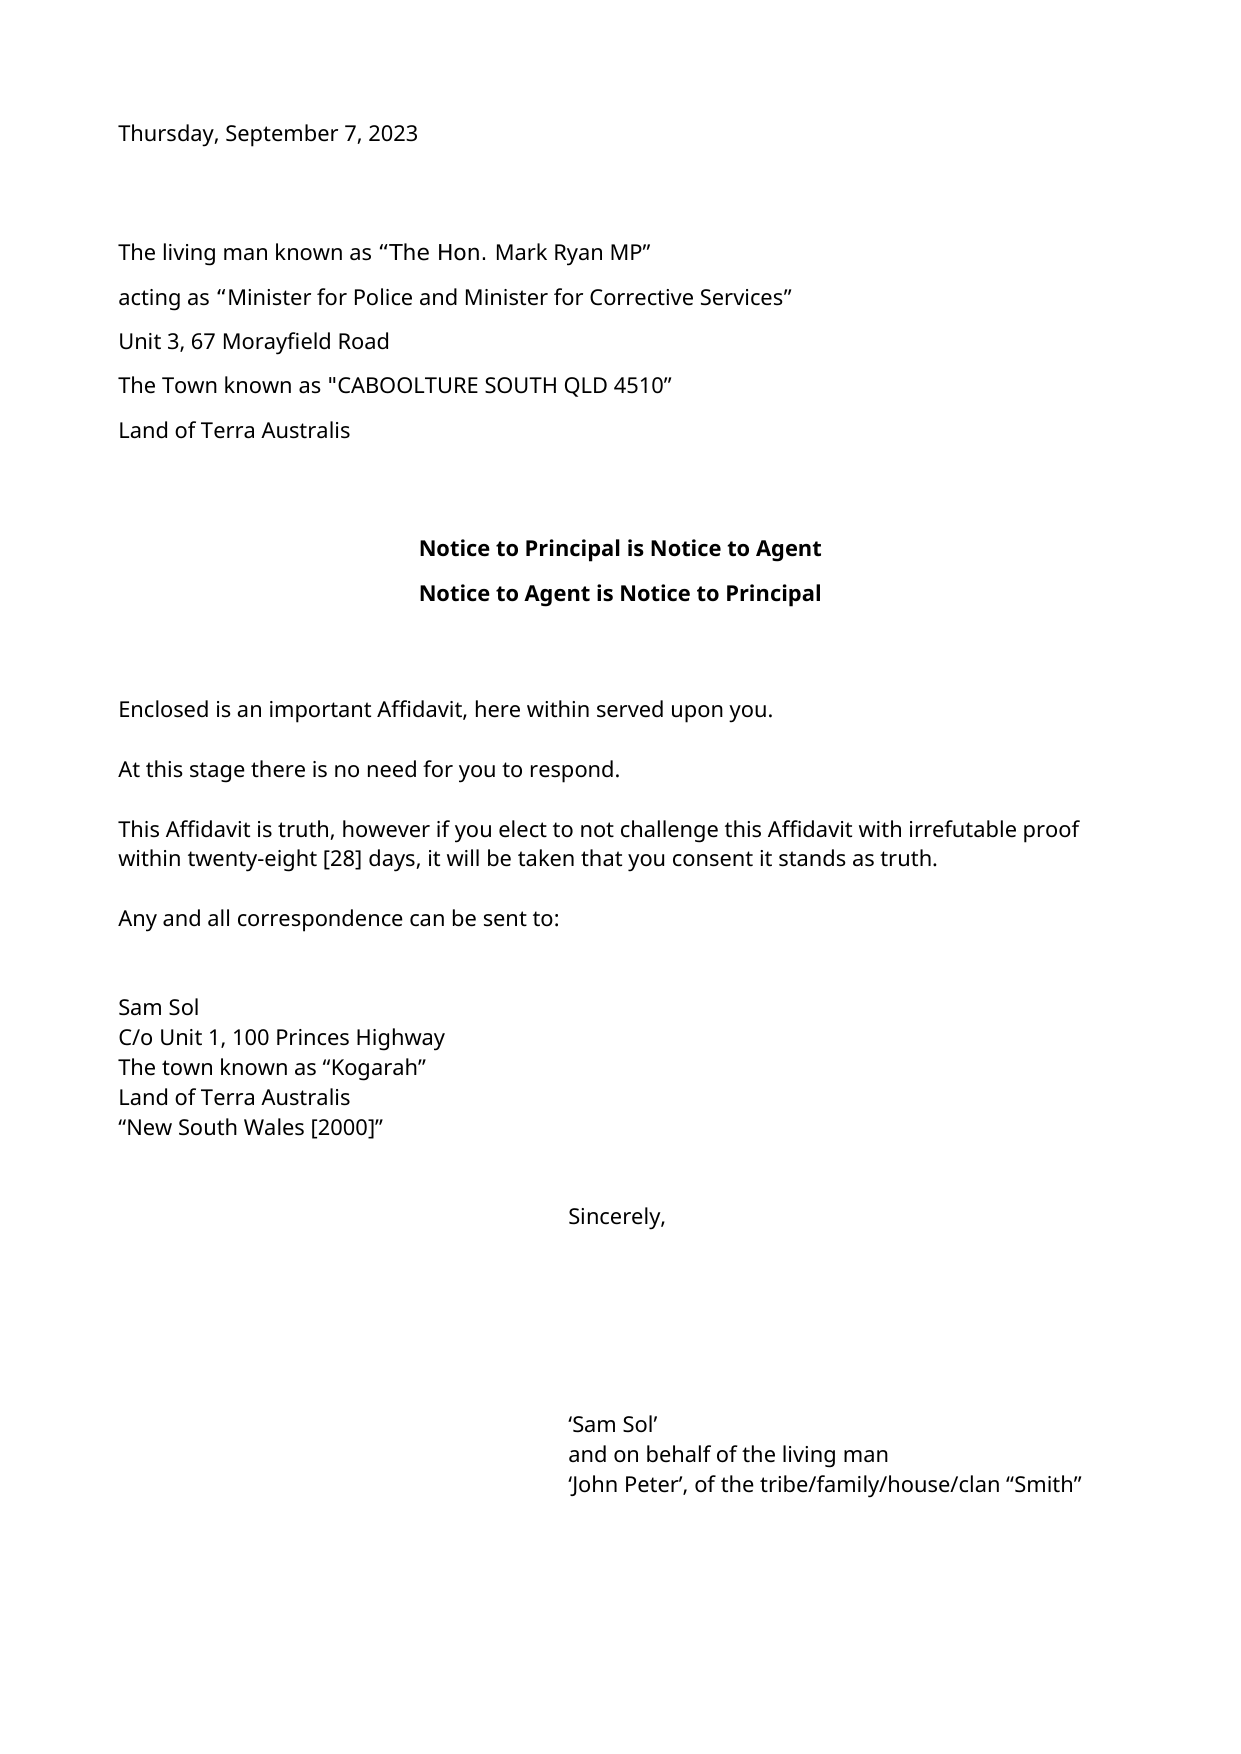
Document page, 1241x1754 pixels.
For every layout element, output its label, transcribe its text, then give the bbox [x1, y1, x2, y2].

text “New South Wales [2000]” [118, 1111, 1122, 1141]
text Sincerely, [568, 1201, 1122, 1231]
text ‘Sam Sol’ [568, 1409, 1122, 1439]
text At this stage there is no need for you to respond. [118, 754, 1122, 784]
text The town known as “Kogarah” [118, 1052, 1122, 1082]
text Land of Terra Australis [118, 415, 1122, 444]
text and on behalf of the living man [568, 1439, 1122, 1469]
text Land of Terra Australis [118, 1082, 1122, 1111]
text Any and all correspondence can be sent to: [118, 903, 1122, 933]
text This Affidavit is truth, however if you elect to not challenge this Affidavit with irrefutable proof within twenty-eight [28] days, it will be taken that you consent it stands as truth. [118, 813, 1122, 873]
text Thursday, September 7, 2023 [118, 118, 1122, 148]
text The living man known as “The Hon. Mark Ryan MP” [118, 237, 1122, 267]
text acting as “Minister for Police and Minister for Corrective Services” [118, 282, 1122, 311]
text Sam Sol [118, 992, 1122, 1022]
text The Town known as "CABOOLTURE SOUTH QLD 4510” [118, 370, 1122, 400]
text ‘John Peter’, of the tribe/family/house/clan “Smith” [568, 1469, 1122, 1499]
text Unit 3, 67 Morayfield Road [118, 326, 1122, 356]
text Notice to Agent is Notice to Principal [118, 578, 1122, 607]
text Notice to Principal is Notice to Agent [118, 533, 1122, 563]
text C/o Unit 1, 100 Princes Highway [118, 1022, 1122, 1052]
text Enclosed is an important Affidavit, here within served upon you. [118, 694, 1122, 724]
